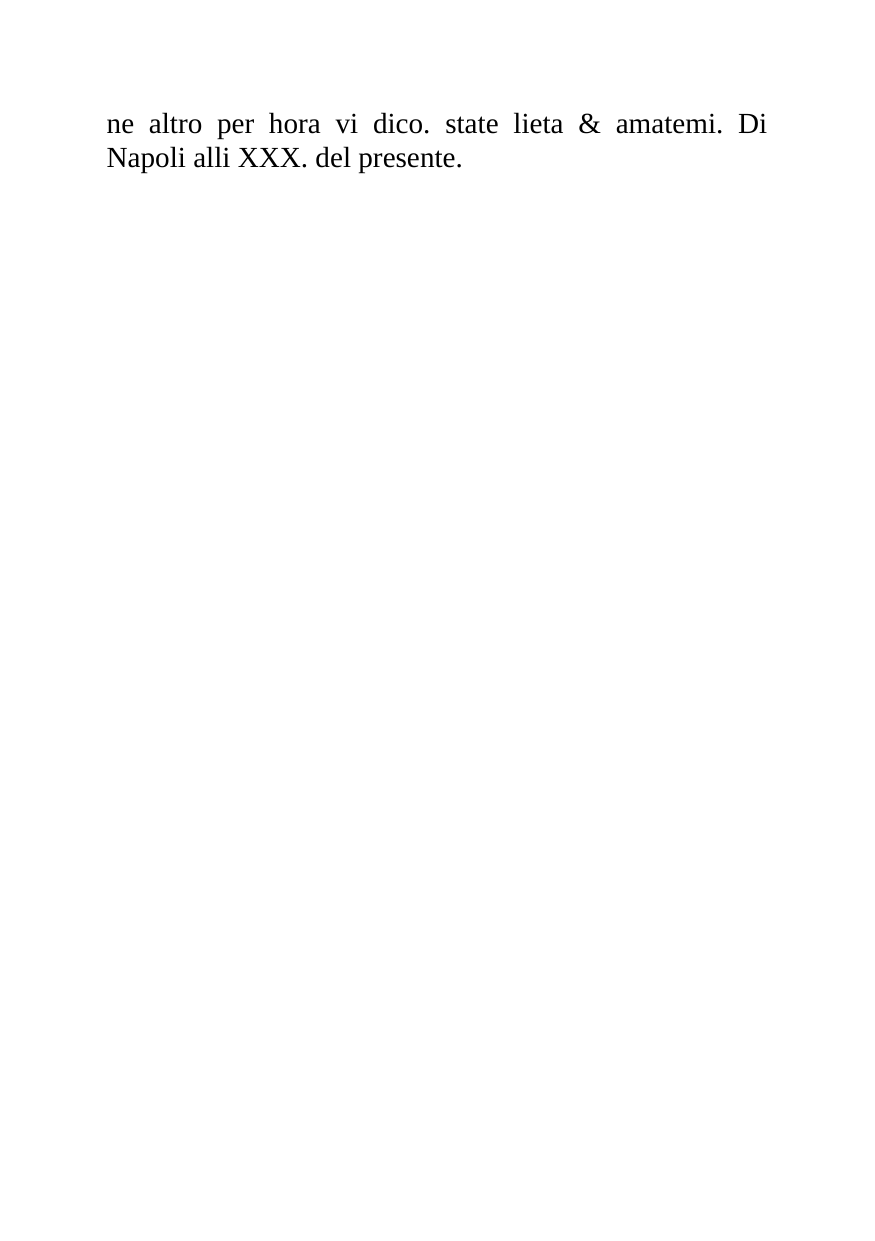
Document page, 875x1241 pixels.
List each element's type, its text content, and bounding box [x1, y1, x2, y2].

text ne altro per hora vi dico. state lieta & amatemi. Di Napoli alli XXX. del presente. [106, 106, 768, 173]
